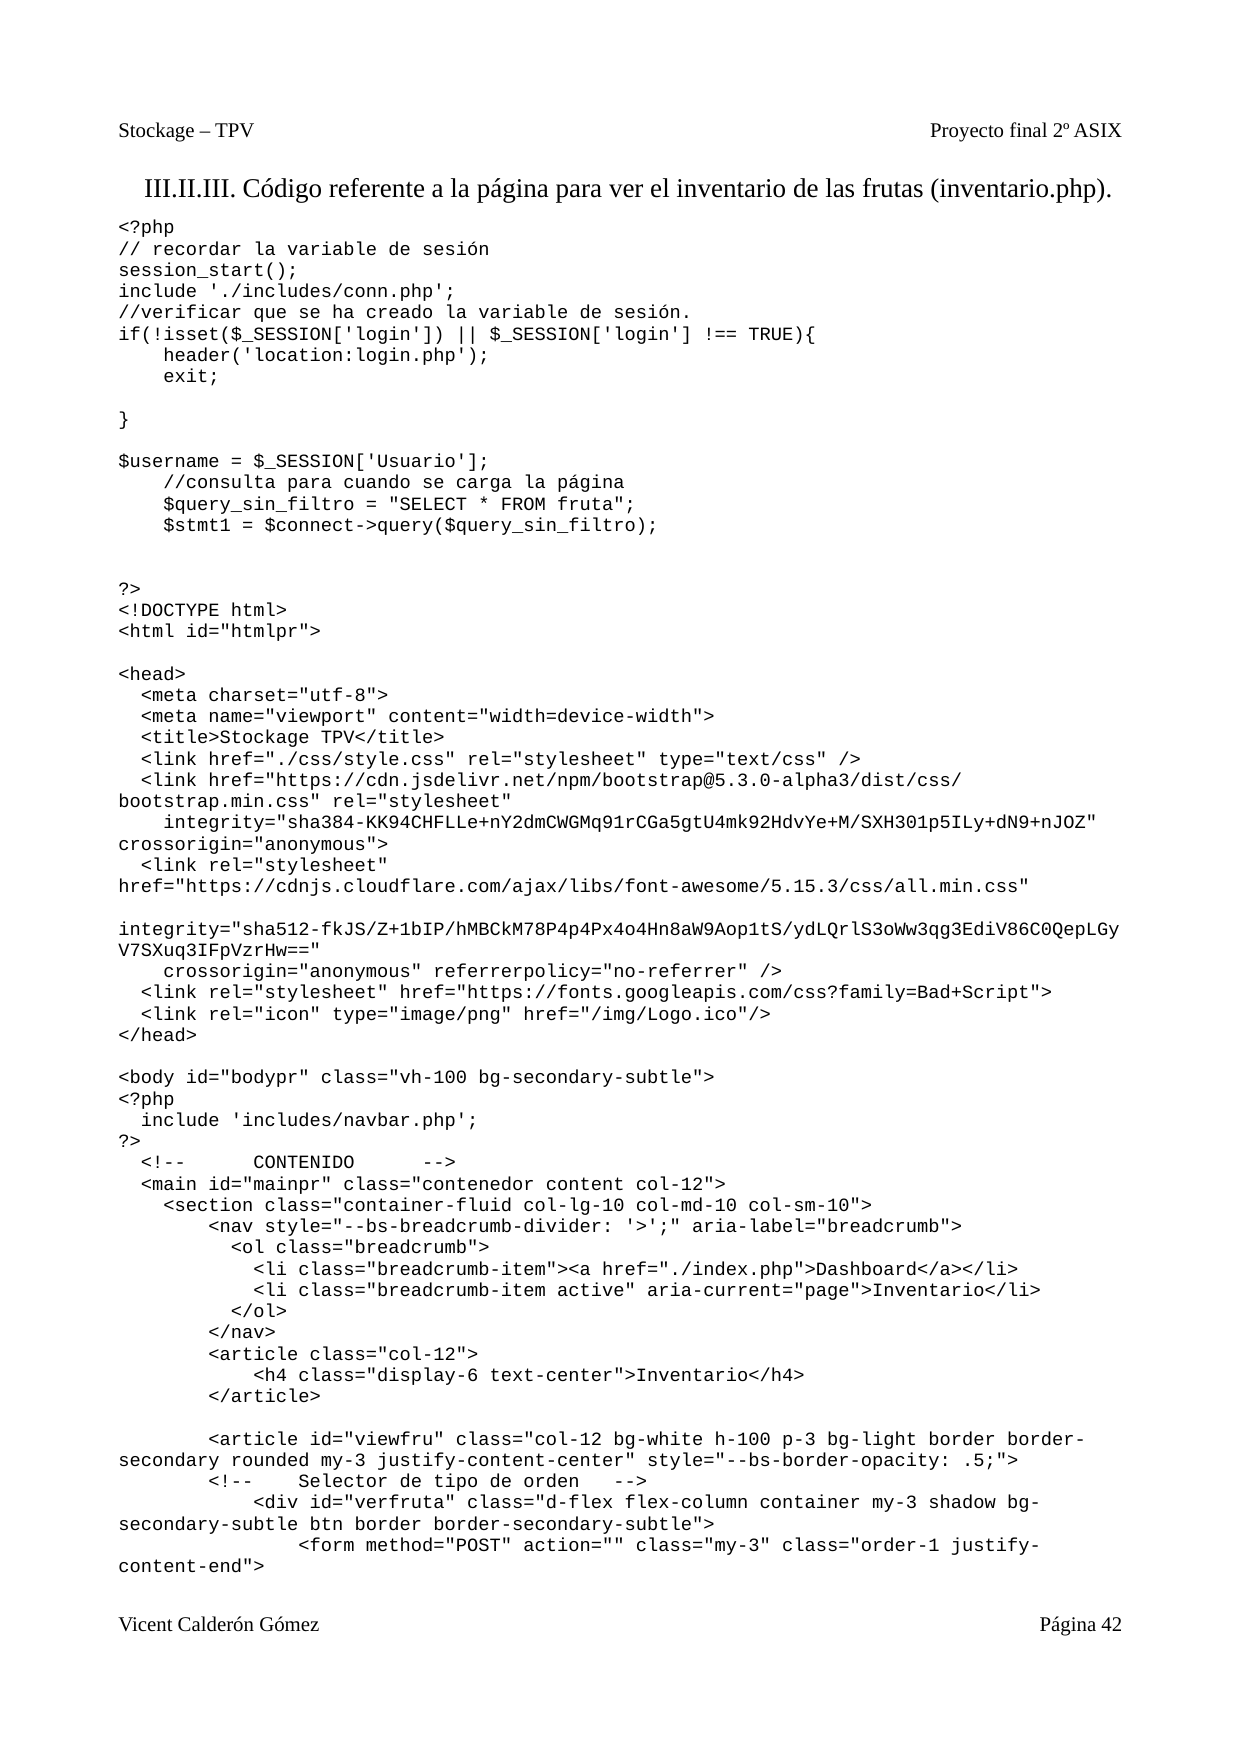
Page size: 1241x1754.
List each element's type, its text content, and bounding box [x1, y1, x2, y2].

text } [118, 409, 1122, 431]
text <ol class="breadcrumb"> [118, 1238, 1122, 1259]
text <nav style="--bs-breadcrumb-divider: '>';" aria-label="breadcrumb"> [118, 1217, 1122, 1238]
text <meta charset="utf-8"> [118, 686, 1122, 707]
text $username = $_SESSION['Usuario']; [118, 452, 1122, 473]
text <h4 class="display-6 text-center">Inventario</h4> [118, 1366, 1122, 1387]
text <!-- CONTENIDO --> [118, 1153, 1122, 1174]
text // recordar la variable de sesión [118, 239, 1122, 261]
text </article> [118, 1387, 1122, 1408]
text integrity="sha512-fkJS/Z+1bIP/hMBCkM78P4p4Px4o4Hn8aW9Aop1tS/ydLQrlS3oWw3qg3EdiV86C0QepLGyV7SXuq3IFpVzrHw==" [118, 898, 1122, 962]
text exit; [118, 367, 1122, 388]
text </head> [118, 1026, 1122, 1047]
text <!-- Selector de tipo de orden --> [118, 1472, 1122, 1493]
text <li class="breadcrumb-item"><a href="./index.php">Dashboard</a></li> [118, 1259, 1122, 1281]
text //verificar que se ha creado la variable de sesión. [118, 303, 1122, 324]
text <li class="breadcrumb-item active" aria-current="page">Inventario</li> [118, 1281, 1122, 1302]
text header('location:login.php'); [118, 346, 1122, 367]
text ?> [118, 1132, 1122, 1153]
text if(!isset($_SESSION['login']) || $_SESSION['login'] !== TRUE){ [118, 324, 1122, 346]
text session_start(); [118, 261, 1122, 282]
subtitle Código referente a la página para ver el inventario de las frutas (inventario.php). [236, 172, 1122, 203]
text <!DOCTYPE html> [118, 601, 1122, 622]
text <article class="col-12"> [118, 1344, 1122, 1366]
text <html id="htmlpr"> [118, 622, 1122, 643]
text <form method="POST" action="" class="my-3" class="order-1 justify-content-end"> [118, 1536, 1122, 1578]
text <link href="https://cdn.jsdelivr.net/npm/bootstrap@5.3.0-alpha3/dist/css/bootstrap.min.css" rel="stylesheet" [118, 771, 1122, 813]
text ?> [118, 579, 1122, 601]
text <section class="container-fluid col-lg-10 col-md-10 col-sm-10"> [118, 1196, 1122, 1217]
text integrity="sha384-KK94CHFLLe+nY2dmCWGMq91rCGa5gtU4mk92HdvYe+M/SXH301p5ILy+dN9+nJOZ" crossorigin="anonymous"> [118, 813, 1122, 856]
text $stmt1 = $connect->query($query_sin_filtro); [118, 516, 1122, 537]
text //consulta para cuando se carga la página [118, 473, 1122, 494]
text <link rel="stylesheet" href="https://fonts.googleapis.com/css?family=Bad+Script"> [118, 983, 1122, 1004]
text <?php [118, 1089, 1122, 1111]
text </ol> [118, 1302, 1122, 1323]
text <head> [118, 664, 1122, 686]
text <body id="bodypr" class="vh-100 bg-secondary-subtle"> [118, 1068, 1122, 1089]
text <meta name="viewport" content="width=device-width"> [118, 707, 1122, 728]
text crossorigin="anonymous" referrerpolicy="no-referrer" /> [118, 962, 1122, 983]
text include 'includes/navbar.php'; [118, 1111, 1122, 1132]
text </nav> [118, 1323, 1122, 1344]
text <link rel="stylesheet" href="https://cdnjs.cloudflare.com/ajax/libs/font-awesome/5.15.3/css/all.min.css" [118, 856, 1122, 898]
text <link rel="icon" type="image/png" href="/img/Logo.ico"/> [118, 1004, 1122, 1026]
text <main id="mainpr" class="contenedor content col-12"> [118, 1174, 1122, 1196]
text include './includes/conn.php'; [118, 282, 1122, 303]
text <link href="./css/style.css" rel="stylesheet" type="text/css" /> [118, 749, 1122, 771]
text <?php [118, 218, 1122, 239]
text <article id="viewfru" class="col-12 bg-white h-100 p-3 bg-light border border-secondary rounded my-3 justify-content-center" style="--bs-border-opacity: .5;"> [118, 1429, 1122, 1472]
text <div id="verfruta" class="d-flex flex-column container my-3 shadow bg-secondary-subtle btn border border-secondary-subtle"> [118, 1493, 1122, 1536]
text $query_sin_filtro = "SELECT * FROM fruta"; [118, 494, 1122, 516]
text <title>Stockage TPV</title> [118, 728, 1122, 749]
